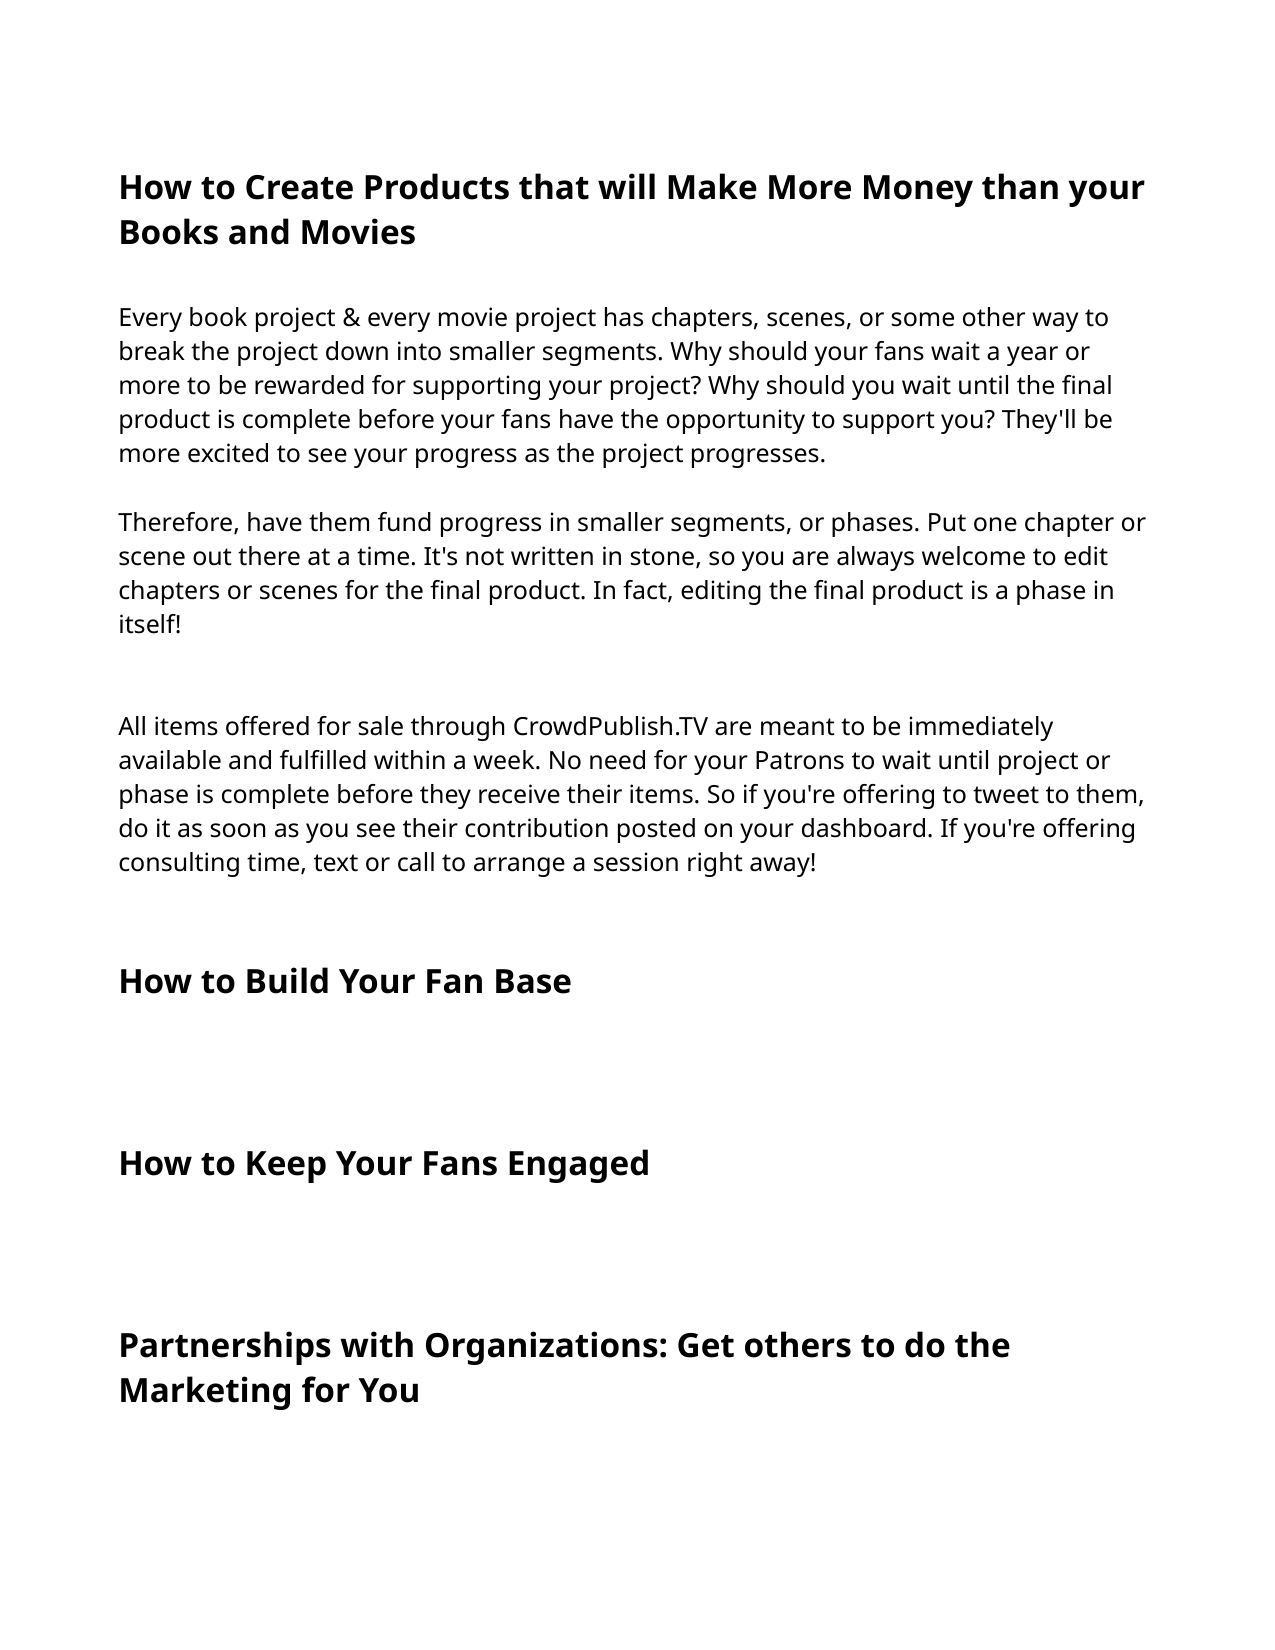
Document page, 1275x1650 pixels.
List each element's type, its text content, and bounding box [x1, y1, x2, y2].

text Every book project & every movie project has chapters, scenes, or some other way to break the project down into smaller segments. Why should your fans wait a year or more to be rewarded for supporting your project? Why should you wait until the final product is complete before your fans have the opportunity to support you? They'll be more excited to see your progress as the project progresses. Therefore, have them fund progress in smaller segments, or phases. Put one chapter or scene out there at a time. It's not written in stone, so you are always welcome to edit chapters or scenes for the final product. In fact, editing the final product is a phase in itself! [118, 300, 1157, 640]
text How to Keep Your Fans Engaged [118, 1140, 1157, 1185]
text All items offered for sale through CrowdPublish.TV are meant to be immediately available and fulfilled within a week. No need for your Patrons to wait until project or phase is complete before they receive their items. So if you're offering to tweet to them, do it as soon as you see their contribution posted on your dashboard. If you're offering consulting time, text or call to arrange a session right away! [118, 708, 1157, 879]
text Partnerships with Organizations: Get others to do the Marketing for You [118, 1322, 1157, 1412]
text How to Create Products that will Make More Money than your Books and Movies [118, 163, 1157, 254]
text How to Build Your Fan Base [118, 958, 1157, 1004]
